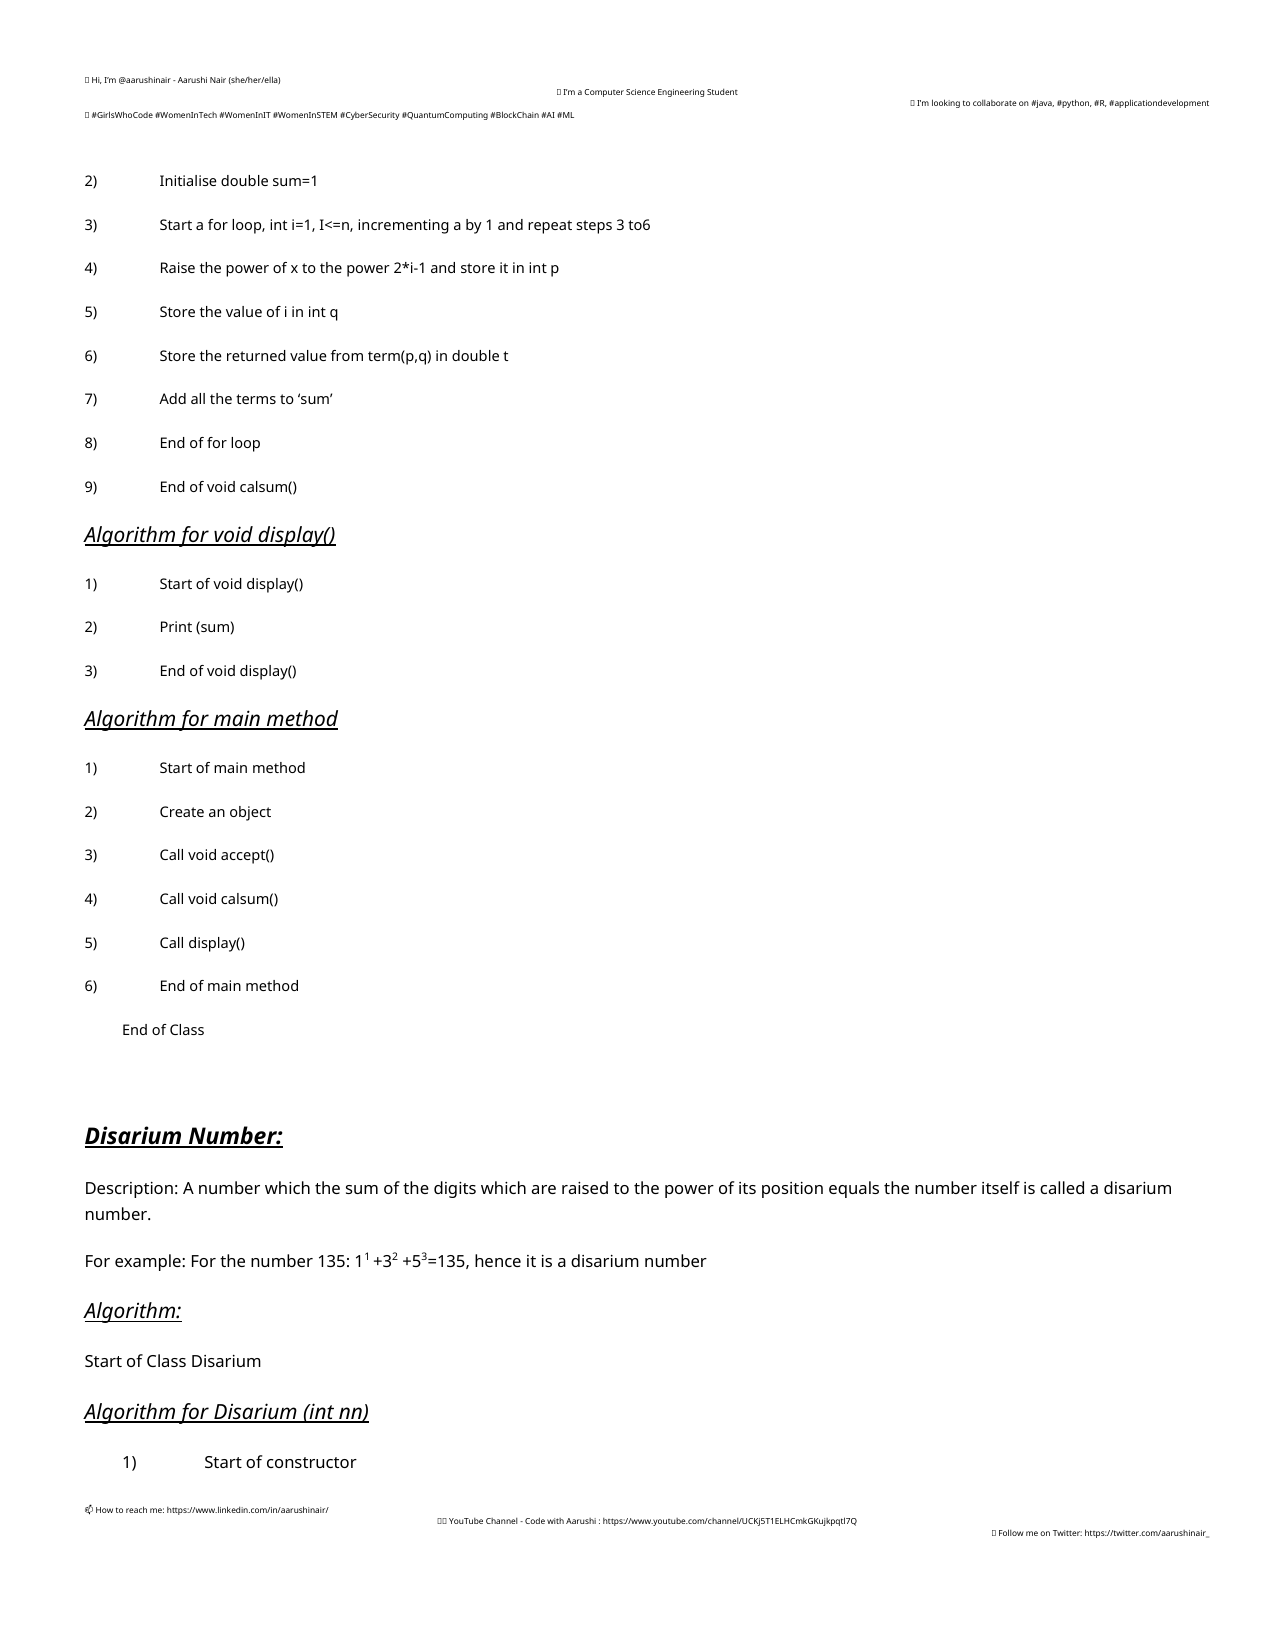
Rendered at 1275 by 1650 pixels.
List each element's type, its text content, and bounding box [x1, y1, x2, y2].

text Algorithm: [84, 1297, 1209, 1325]
text Algorithm for void display() [84, 520, 1209, 548]
list Start of main method [84, 758, 1209, 778]
list Start of void display() [84, 573, 1209, 593]
list End of main method [84, 976, 1209, 996]
text Algorithm for Disarium (int nn) [84, 1397, 1209, 1425]
text End of Class [122, 1020, 1209, 1039]
list End of for loop [84, 433, 1209, 453]
list Store the returned value from term(p,q) in double t [84, 345, 1209, 365]
list Raise the power of x to the power 2*i-1 and store it in int p [84, 258, 1209, 278]
list Call display() [84, 932, 1209, 952]
text Start of Class Disarium [84, 1350, 1209, 1373]
text For example: For the number 135: 11 +32 +53=135, hence it is a disarium number [84, 1250, 1209, 1272]
list Call void calsum() [84, 889, 1209, 909]
text Disarium Number: [84, 1120, 1209, 1151]
list Add all the terms to ‘sum’ [84, 389, 1209, 409]
text Algorithm for main method [84, 704, 1209, 733]
list Store the value of i in int q [84, 302, 1209, 322]
list Call void accept() [84, 845, 1209, 865]
list End of void display() [84, 661, 1209, 681]
list Create an object [84, 801, 1209, 821]
list Print (sum) [84, 617, 1209, 637]
list Initialise double sum=1 [84, 171, 1209, 191]
list End of void calsum() [84, 476, 1209, 496]
text Description: A number which the sum of the digits which are raised to the power of its position equals the number itself is called a disarium number. [84, 1177, 1209, 1226]
list Start of constructor [103, 1450, 1209, 1473]
list Start a for loop, int i=1, I<=n, incrementing a by 1 and repeat steps 3 to6 [84, 214, 1209, 234]
